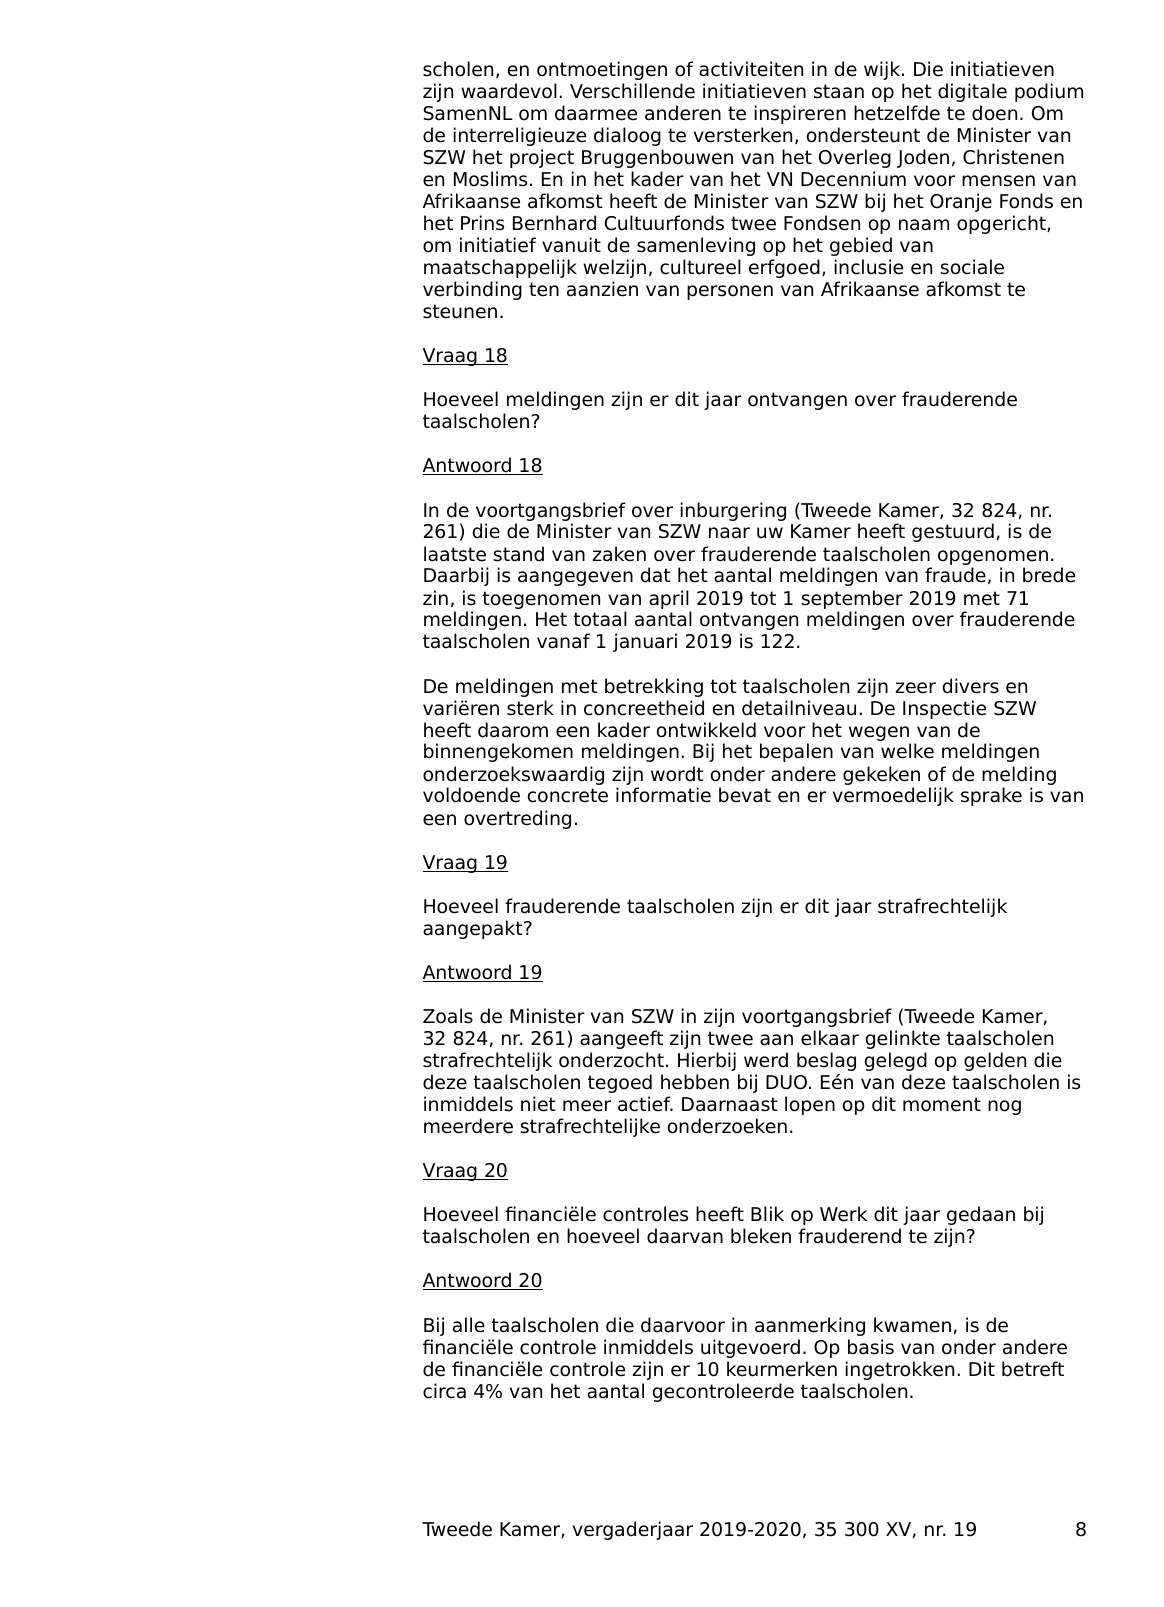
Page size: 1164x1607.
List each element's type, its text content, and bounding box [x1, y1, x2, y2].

subtitle Vraag 18 [422, 345, 1087, 367]
text scholen, en ontmoetingen of activiteiten in de wijk. Die initiatieven zijn waardevol. Verschillende initiatieven staan op het digitale podium SamenNL om daarmee anderen te inspireren hetzelfde te doen. Om de interreligieuze dialoog te versterken, ondersteunt de Minister van SZW het project Bruggenbouwen van het Overleg Joden, Christenen en Moslims. En in het kader van het VN Decennium voor mensen van Afrikaanse afkomst heeft de Minister van SZW bij het Oranje Fonds en het Prins Bernhard Cultuurfonds twee Fondsen op naam opgericht, om initiatief vanuit de samenleving op het gebied van maatschappelijk welzijn, cultureel erfgoed, inclusie en sociale verbinding ten aanzien van personen van Afrikaanse afkomst te steunen. [422, 59, 1087, 323]
text Hoeveel meldingen zijn er dit jaar ontvangen over frauderende taalscholen? [422, 389, 1087, 433]
subtitle Antwoord 19 [422, 962, 1087, 984]
text Zoals de Minister van SZW in zijn voortgangsbrief (Tweede Kamer, 32 824, nr. 261) aangeeft zijn twee aan elkaar gelinkte taalscholen strafrechtelijk onderzocht. Hierbij werd beslag gelegd op gelden die deze taalscholen tegoed hebben bij DUO. Eén van deze taalscholen is inmiddels niet meer actief. Daarnaast lopen op dit moment nog meerdere strafrechtelijke onderzoeken. [422, 1006, 1087, 1138]
text Bij alle taalscholen die daarvoor in aanmerking kwamen, is de financiële controle inmiddels uitgevoerd. Op basis van onder andere de financiële controle zijn er 10 keurmerken ingetrokken. Dit betreft circa 4% van het aantal gecontroleerde taalscholen. [422, 1314, 1087, 1402]
subtitle Antwoord 18 [422, 455, 1087, 477]
text In de voortgangsbrief over inburgering (Tweede Kamer, 32 824, nr. 261) die de Minister van SZW naar uw Kamer heeft gestuurd, is de laatste stand van zaken over frauderende taalscholen opgenomen. Daarbij is aangegeven dat het aantal meldingen van fraude, in brede zin, is toegenomen van april 2019 tot 1 september 2019 met 71 meldingen. Het totaal aantal ontvangen meldingen over frauderende taalscholen vanaf 1 januari 2019 is 122. [422, 499, 1087, 653]
text Hoeveel financiële controles heeft Blik op Werk dit jaar gedaan bij taalscholen en hoeveel daarvan bleken frauderend te zijn? [422, 1204, 1087, 1248]
text Hoeveel frauderende taalscholen zijn er dit jaar strafrechtelijk aangepakt? [422, 896, 1087, 940]
subtitle Vraag 20 [422, 1160, 1087, 1182]
text De meldingen met betrekking tot taalscholen zijn zeer divers en variëren sterk in concreetheid en detailniveau. De Inspectie SZW heeft daarom een kader ontwikkeld voor het wegen van de binnengekomen meldingen. Bij het bepalen van welke meldingen onderzoekswaardig zijn wordt onder andere gekeken of de melding voldoende concrete informatie bevat en er vermoedelijk sprake is van een overtreding. [422, 676, 1087, 829]
subtitle Vraag 19 [422, 852, 1087, 873]
subtitle Antwoord 20 [422, 1270, 1087, 1292]
